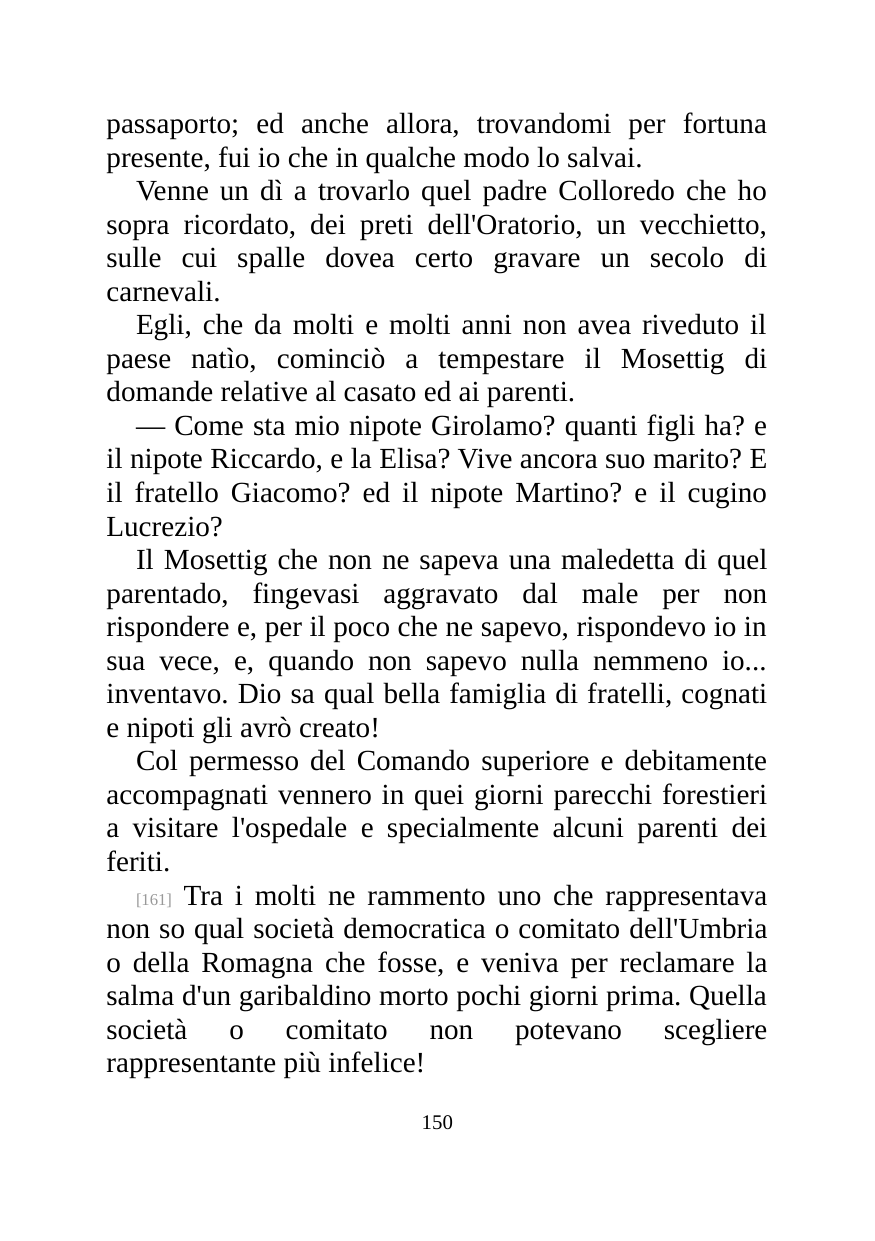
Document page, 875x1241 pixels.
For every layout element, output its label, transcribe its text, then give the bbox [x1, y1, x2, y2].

text Venne un dì a trovarlo quel padre Colloredo che ho sopra ricordato, dei preti dell'Oratorio, un vecchietto, sulle cui spalle dovea certo gravare un secolo di carnevali. [106, 173, 768, 307]
text passaporto; ed anche allora, trovandomi per fortuna presente, fui io che in qualche modo lo salvai. [106, 106, 768, 173]
text Egli, che da molti e molti anni non avea riveduto il paese natìo, cominciò a tempestare il Mosettig di domande relative al casato ed ai parenti. [106, 307, 768, 408]
text [161] Tra i molti ne rammento uno che rappresentava non so qual società democratica o comitato dell'Umbria o della Romagna che fosse, e veniva per reclamare la salma d'un garibaldino morto pochi giorni prima. Quella società o comitato non potevano scegliere rappresentante più infelice! [106, 878, 768, 1079]
text Il Mosettig che non ne sapeva una maledetta di quel parentado, fingevasi aggravato dal male per non rispondere e, per il poco che ne sapevo, rispondevo io in sua vece, e, quando non sapevo nulla nemmeno io... inventavo. Dio sa qual bella famiglia di fratelli, cognati e nipoti gli avrò creato! [106, 542, 768, 743]
text — Come sta mio nipote Girolamo? quanti figli ha? e il nipote Riccardo, e la Elisa? Vive ancora suo marito? E il fratello Giacomo? ed il nipote Martino? e il cugino Lucrezio? [106, 408, 768, 542]
text Col permesso del Comando superiore e debitamente accompagnati vennero in quei giorni parecchi forestieri a visitare l'ospedale e specialmente alcuni parenti dei feriti. [106, 743, 768, 878]
